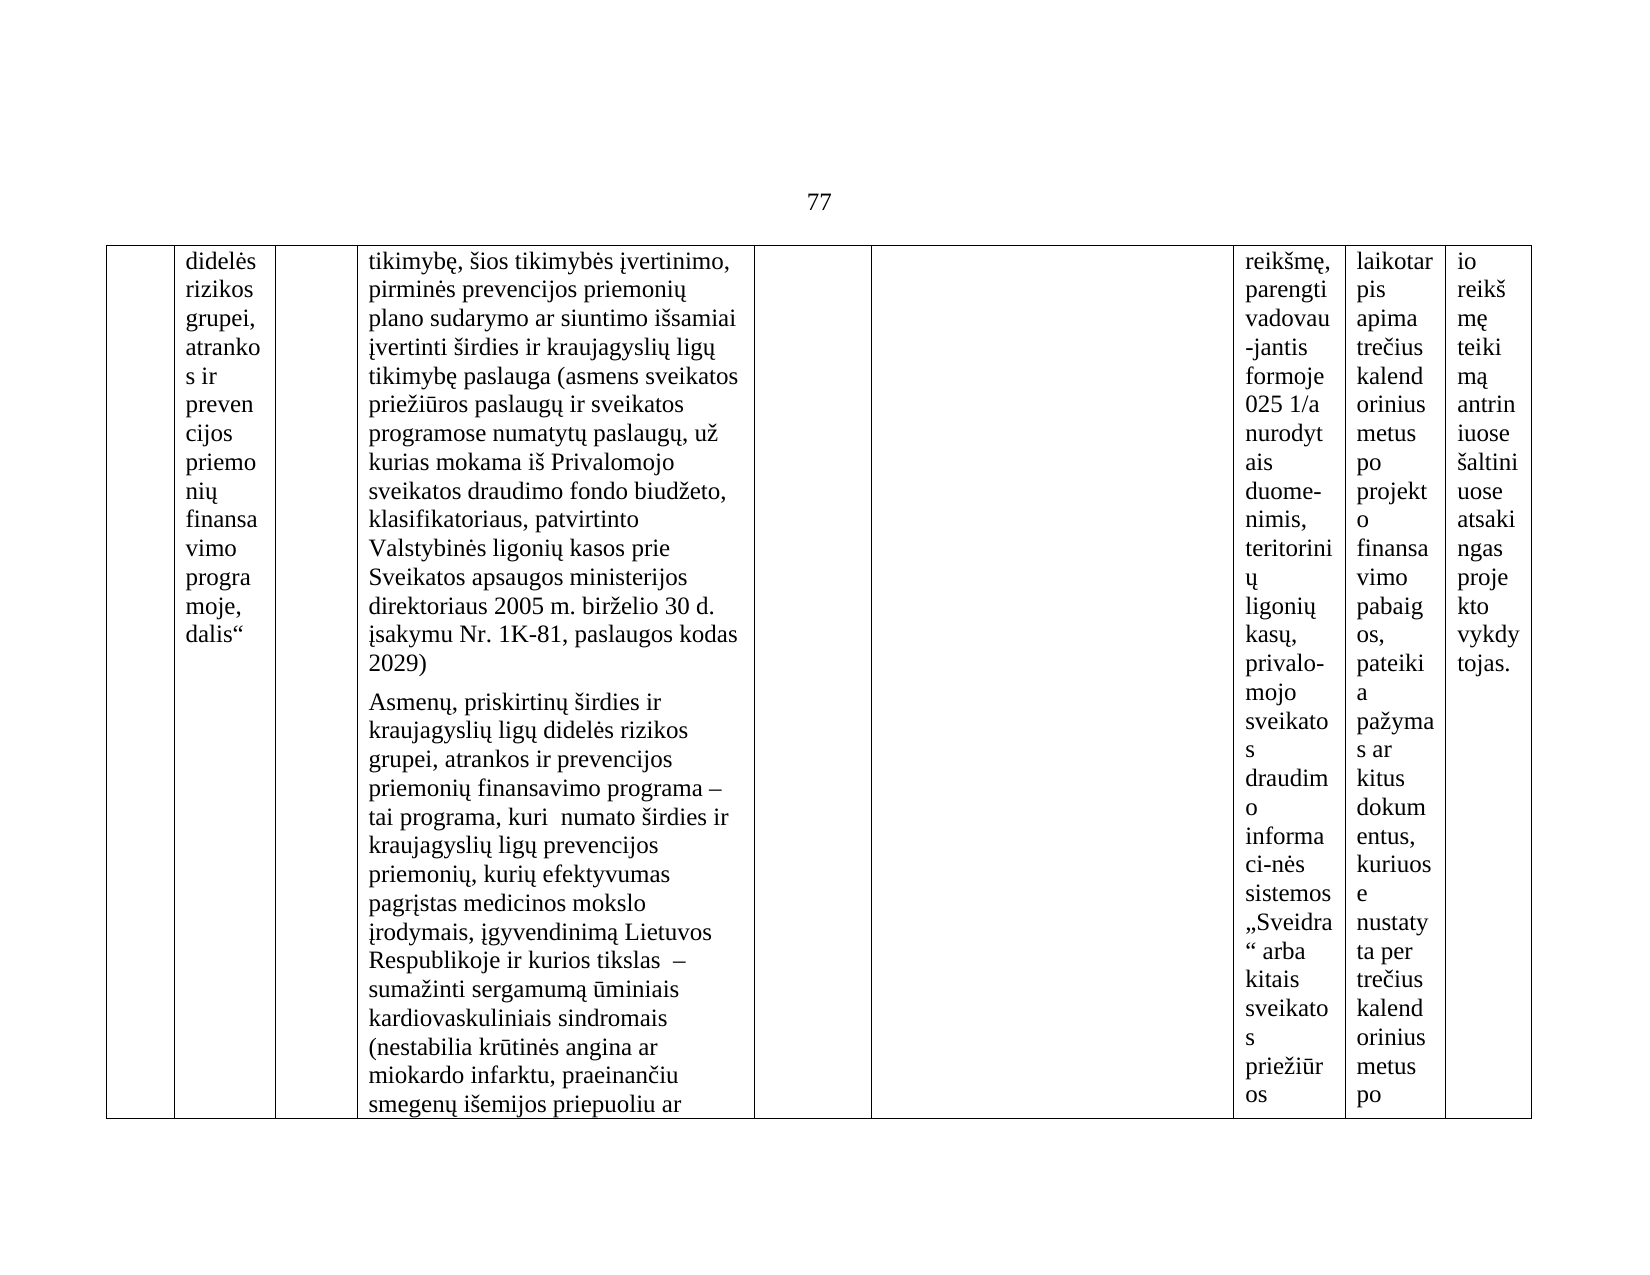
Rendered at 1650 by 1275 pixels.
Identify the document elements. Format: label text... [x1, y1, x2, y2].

table_cell io reikšmę teikimą antriniuose šaltiniuose atsakingas projekto vykdytojas. [1446, 246, 1531, 1118]
table_cell [755, 246, 871, 1118]
table_cell tikimybę, šios tikimybės įvertinimo, pirminės prevencijos priemonių plano sudarymo ar siuntimo išsamiai įvertinti širdies ir kraujagyslių ligų tikimybę paslauga (asmens sveikatos priežiūros paslaugų ir sveikatos programose numatytų paslaugų, už kurias mokama iš Privalomojo sveikatos draudimo fondo biudžeto, klasifikatoriaus, patvirtinto Valstybinės ligonių kasos prie Sveikatos apsaugos ministerijos direktoriaus 2005 m. birželio 30 d. įsakymu Nr. 1K-81, paslaugos kodas 2029) Asmenų, priskirtinų širdies ir kraujagyslių ligų didelės rizikos grupei, atrankos ir prevencijos priemonių finansavimo programa – tai programa, kuri numato širdies ir kraujagyslių ligų prevencijos priemonių, kurių efektyvumas pagrįstas medicinos mokslo įrodymais, įgyvendinimą Lietuvos Respublikoje ir kurios tikslas – sumažinti sergamumą ūminiais kardiovaskuliniais sindromais (nestabilia krūtinės angina ar miokardo infarktu, praeinančiu smegenų išemijos priepuoliu ar [358, 246, 754, 1118]
table_cell [276, 246, 357, 1118]
table_cell [872, 246, 1233, 1118]
table_cell [107, 246, 174, 1118]
table_cell didelės rizikos grupei, atrankos ir prevencijos priemonių finansavimo programoje, dalis“ [175, 246, 275, 1118]
table_cell laikotarpis apima trečius kalendorinius metus po projekto finansavimo pabaigos, pateikia pažymas ar kitus dokumentus, kuriuose nustatyta per trečius kalendorinius metus po [1346, 246, 1445, 1118]
table_cell reikšmę, parengti vadovau-jantis formoje 025 1/a nurodytais duome-nimis, teritorinių ligonių kasų, privalo-mojo sveikatos draudimo informaci-nės sistemos „Sveidra“ arba kitais sveikatos priežiūros [1234, 246, 1345, 1118]
